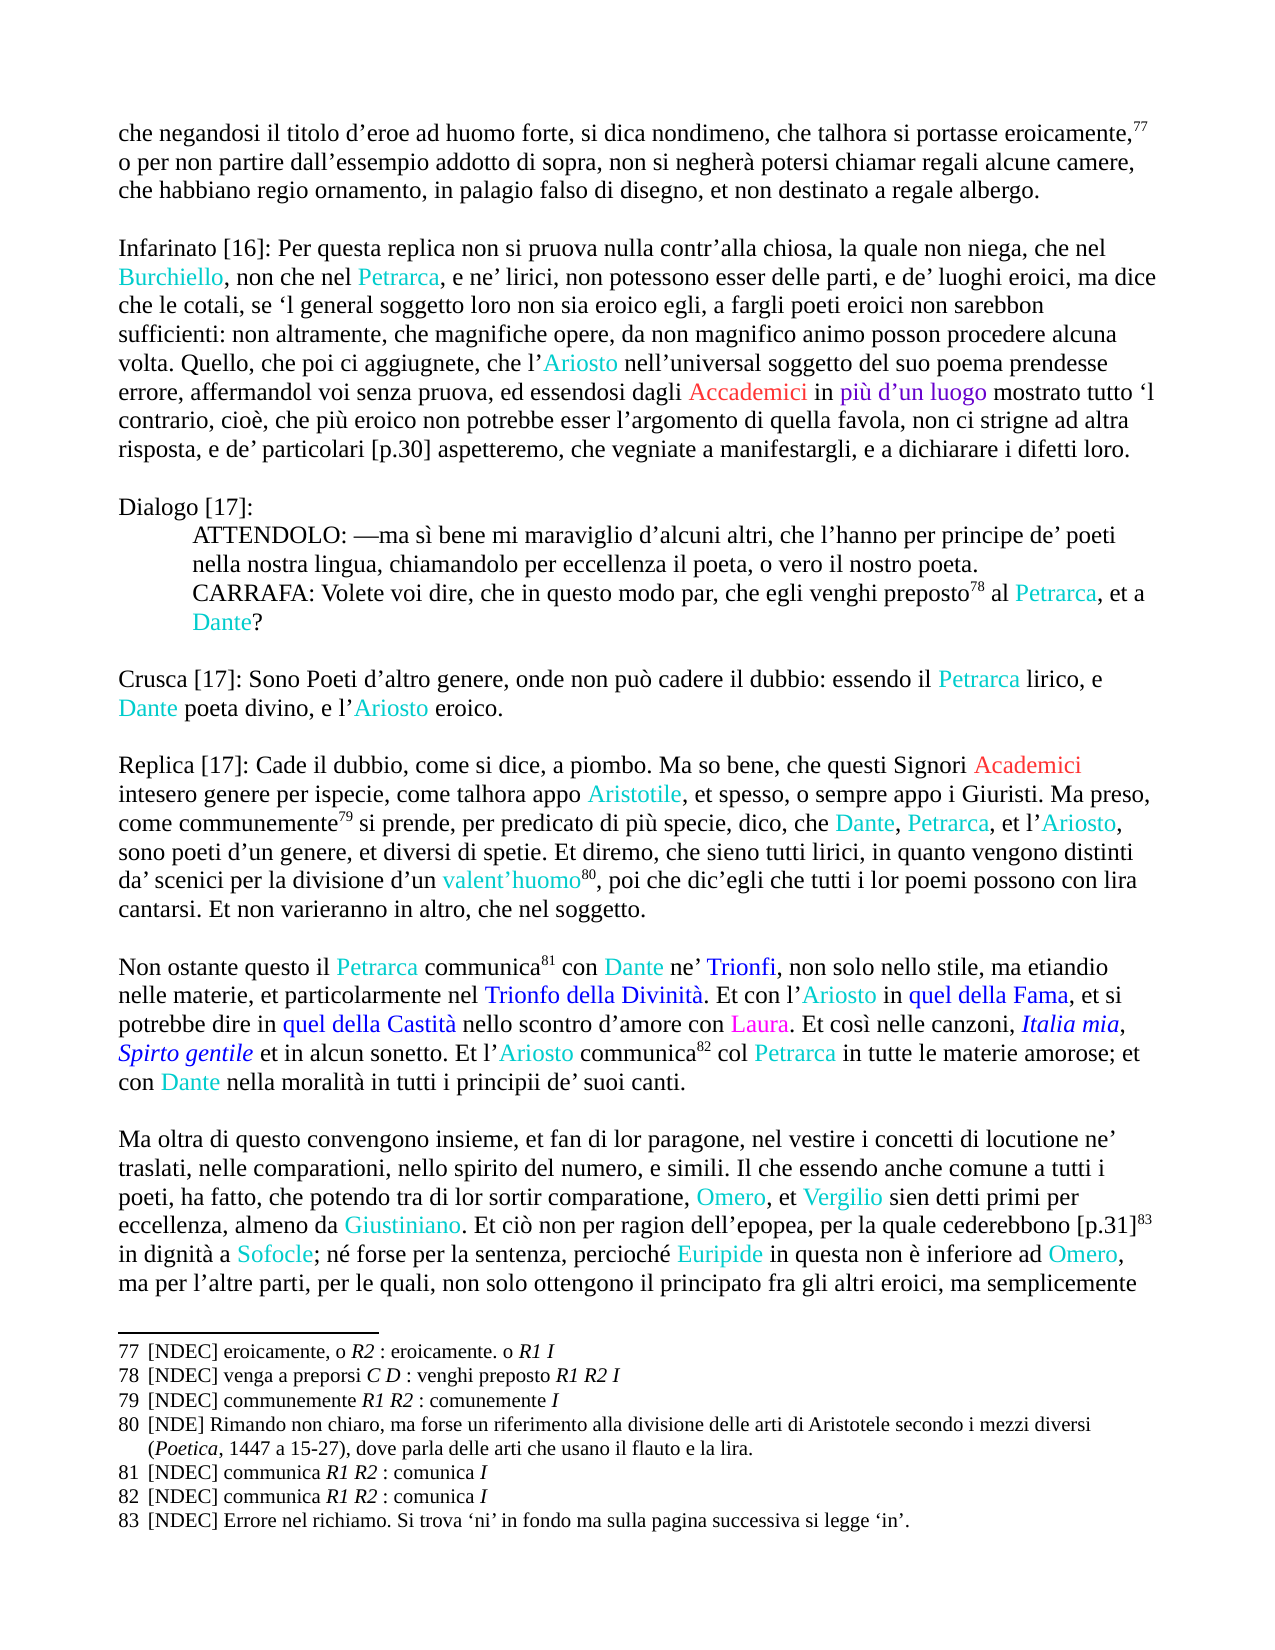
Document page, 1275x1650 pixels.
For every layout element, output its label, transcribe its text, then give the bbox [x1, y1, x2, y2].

text [NDEC] eroicamente, o R2 : eroicamente. o R1 I [118, 1339, 1157, 1363]
text Crusca [17]: Sono Poeti d’altro genere, onde non può cadere il dubbio: essendo il Petrarca lirico, e Dante poeta divino, e l’Ariosto eroico. [118, 664, 1157, 722]
text [NDEC] Errore nel richiamo. Si trova ‘ni’ in fondo ma sulla pagina successiva si legge ‘in’. [118, 1508, 1157, 1532]
text Replica [17]: Cade il dubbio, come si dice, a piombo. Ma so bene, che questi Signori Academici intesero genere per ispecie, come talhora appo Aristotile, et spesso, o sempre appo i Giuristi. Ma preso, come communemente si prende, per predicato di più specie, dico, che Dante, Petrarca, et l’Ariosto, sono poeti d’un genere, et diversi di spetie. Et diremo, che sieno tutti lirici, in quanto vengono distinti da’ scenici per la divisione d’un valent’huomo, poi che dic’egli che tutti i lor poemi possono con lira cantarsi. Et non varieranno in altro, che nel soggetto. [118, 751, 1157, 923]
text che negandosi il titolo d’eroe ad huomo forte, si dica nondimeno, che talhora si portasse eroicamente, o per non partire dall’essempio addotto di sopra, non si negherà potersi chiamar regali alcune camere, che habbiano regio ornamento, in palagio falso di disegno, et non destinato a regale albergo. [118, 118, 1157, 204]
text [NDEC] communica R1 R2 : comunica I [118, 1460, 1157, 1484]
text CARRAFA: Volete voi dire, che in questo modo par, che egli venghi preposto al Petrarca, et a Dante? [192, 578, 1157, 636]
text [NDEC] communemente R1 R2 : comunemente I [118, 1387, 1157, 1412]
text [NDEC] venga a preporsi C D : venghi preposto R1 R2 I [118, 1363, 1157, 1387]
text Dialogo [17]: [118, 492, 1157, 521]
text [NDEC] communica R1 R2 : comunica I [118, 1484, 1157, 1508]
text ATTENDOLO: —ma sì bene mi maraviglio d’alcuni altri, che l’hanno per principe de’ poeti nella nostra lingua, chiamandolo per eccellenza il poeta, o vero il nostro poeta. [192, 521, 1157, 578]
text [NDE] Rimando non chiaro, ma forse un riferimento alla divisione delle arti di Aristotele secondo i mezzi diversi (Poetica, 1447 a 15-27), dove parla delle arti che usano il flauto e la lira. [118, 1412, 1157, 1460]
text Infarinato [16]: Per questa replica non si pruova nulla contr’alla chiosa, la quale non niega, che nel Burchiello, non che nel Petrarca, e ne’ lirici, non potessono esser delle parti, e de’ luoghi eroici, ma dice che le cotali, se ‘l general soggetto loro non sia eroico egli, a fargli poeti eroici non sarebbon sufficienti: non altramente, che magnifiche opere, da non magnifico animo posson procedere alcuna volta. Quello, che poi ci aggiugnete, che l’Ariosto nell’universal soggetto del suo poema prendesse errore, affermandol voi senza pruova, ed essendosi dagli Accademici in più d’un luogo mostrato tutto ‘l contrario, cioè, che più eroico non potrebbe esser l’argomento di quella favola, non ci strigne ad altra risposta, e de’ particolari [p.30] aspetteremo, che vegniate a manifestargli, e a dichiarare i difetti loro. [118, 233, 1157, 463]
text Ma oltra di questo convengono insieme, et fan di lor paragone, nel vestire i concetti di locutione ne’ traslati, nelle comparationi, nello spirito del numero, e simili. Il che essendo anche comune a tutti i poeti, ha fatto, che potendo tra di lor sortir comparatione, Omero, et Vergilio sien detti primi per eccellenza, almeno da Giustiniano. Et ciò non per ragion dell’epopea, per la quale cederebbono [p.31] in dignità a Sofocle; né forse per la sentenza, percioché Euripide in questa non è inferiore ad Omero, ma per l’altre parti, per le quali, non solo ottengono il principato fra gli altri eroici, ma semplicemente [118, 1124, 1157, 1297]
text Non ostante questo il Petrarca communica con Dante ne’ Trionfi, non solo nello stile, ma etiandio nelle materie, et particolarmente nel Trionfo della Divinità. Et con l’Ariosto in quel della Fama, et si potrebbe dire in quel della Castità nello scontro d’amore con Laura. Et così nelle canzoni, Italia mia, Spirto gentile et in alcun sonetto. Et l’Ariosto communica col Petrarca in tutte le materie amorose; et con Dante nella moralità in tutti i principii de’ suoi canti. [118, 952, 1157, 1096]
